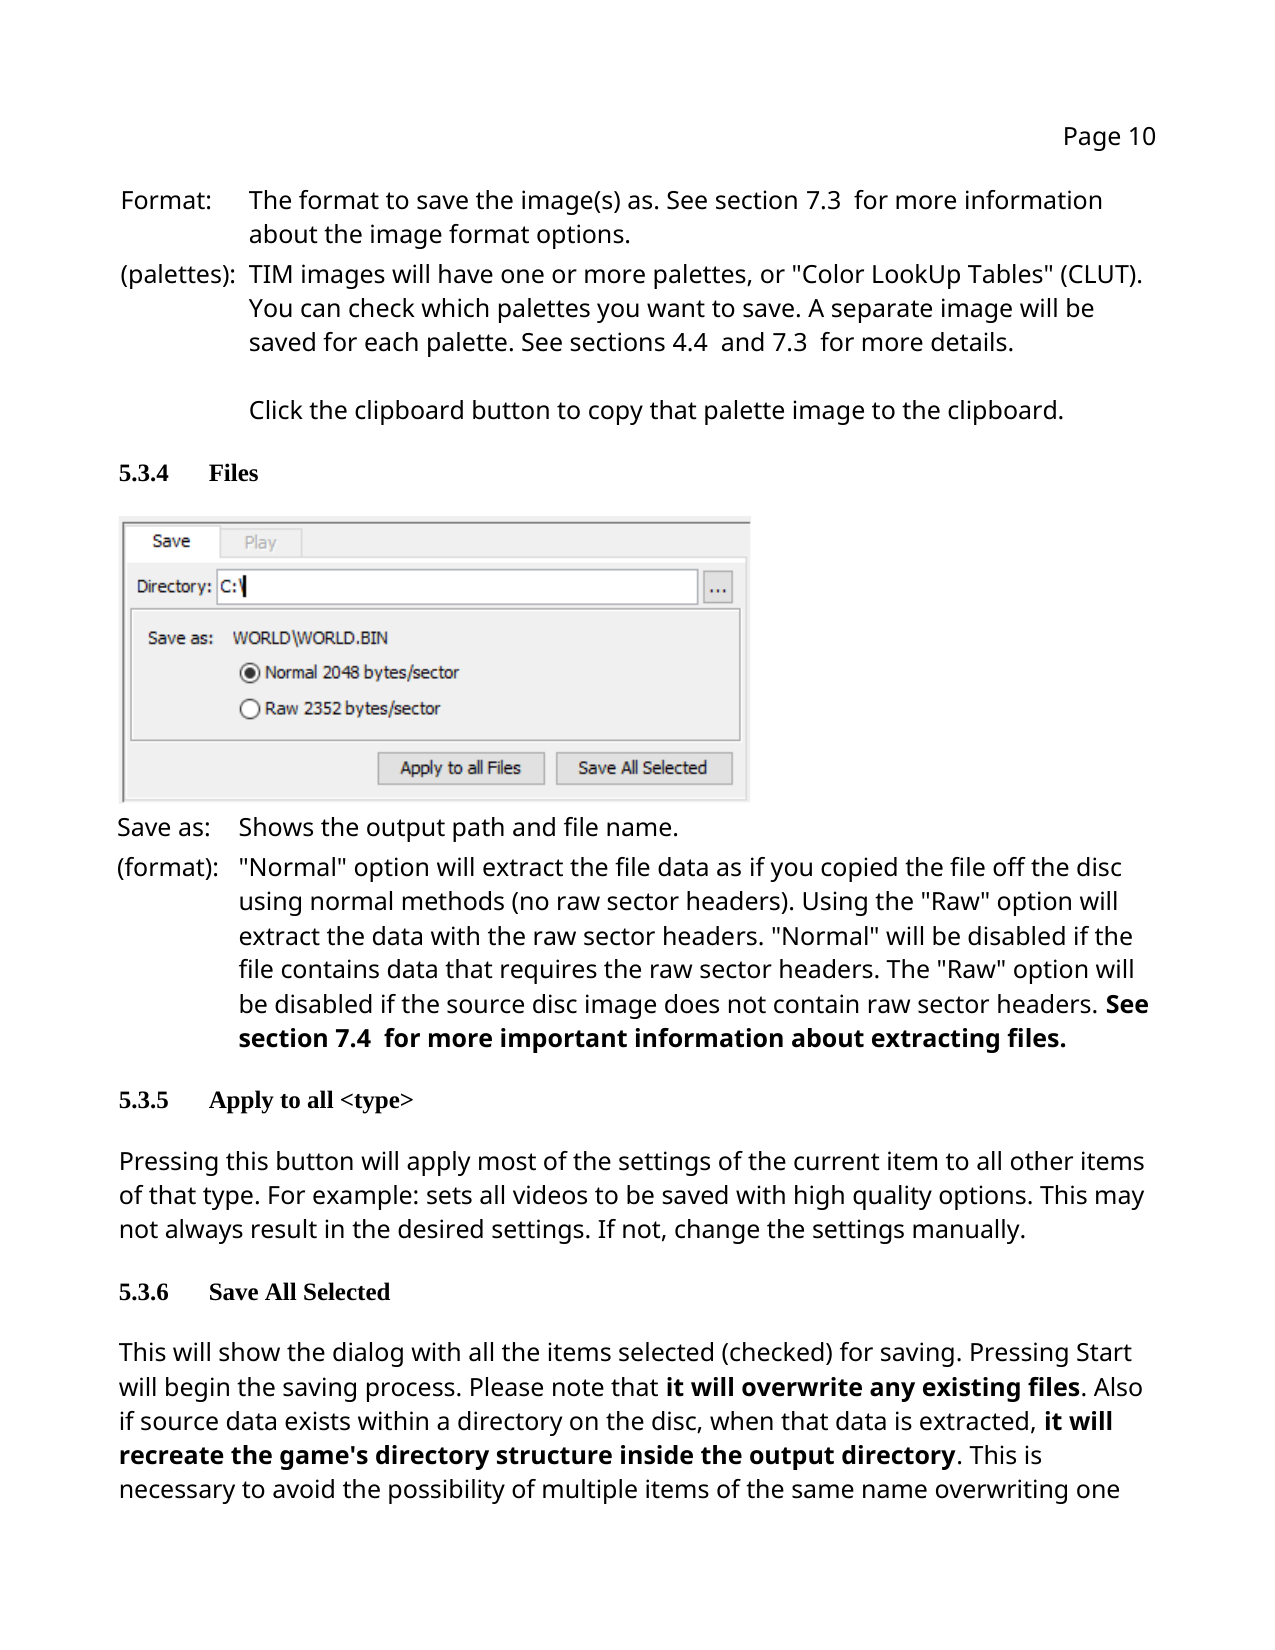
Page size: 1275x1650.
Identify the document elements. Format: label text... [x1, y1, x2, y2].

picture [118, 516, 752, 804]
text Format: The format to save the image(s) as. See section 7.3 for more information about the image format options. [120, 183, 1156, 251]
text Save as: Shows the output path and file name. [117, 810, 1156, 844]
text Pressing this button will apply most of the settings of the current item to all other items of that type. For example: sets all videos to be saved with high quality options. This may not always result in the desired settings. If not, change the settings manually. [118, 1144, 1156, 1246]
subtitle Save All Selected [118, 1277, 1156, 1306]
subtitle Apply to all <type> [118, 1085, 1156, 1114]
subtitle Files [118, 458, 1156, 487]
text (format): "Normal" option will extract the file data as if you copied the file off the disc using normal methods (no raw sector headers). Using the "Raw" option will extract the data with the raw sector headers. "Normal" will be disabled if the file contains data that requires the raw sector headers. The "Raw" option will be disabled if the source disc image does not contain raw sector headers. See section 7.4 for more important information about extracting files. [117, 850, 1156, 1054]
text (palettes): TIM images will have one or more palettes, or "Color LookUp Tables" (CLUT). You can check which palettes you want to save. A separate image will be saved for each palette. See sections 4.4 and 7.3 for more details. Click the clipboard button to copy that palette image to the clipboard. [120, 257, 1156, 427]
text This will show the dialog with all the items selected (checked) for saving. Pressing Start will begin the saving process. Please note that it will overwrite any existing files. Also if source data exists within a directory on the disc, when that data is extracted, it will recreate the game's directory structure inside the output directory. This is necessary to avoid the possibility of multiple items of the same name overwriting one [118, 1335, 1156, 1505]
